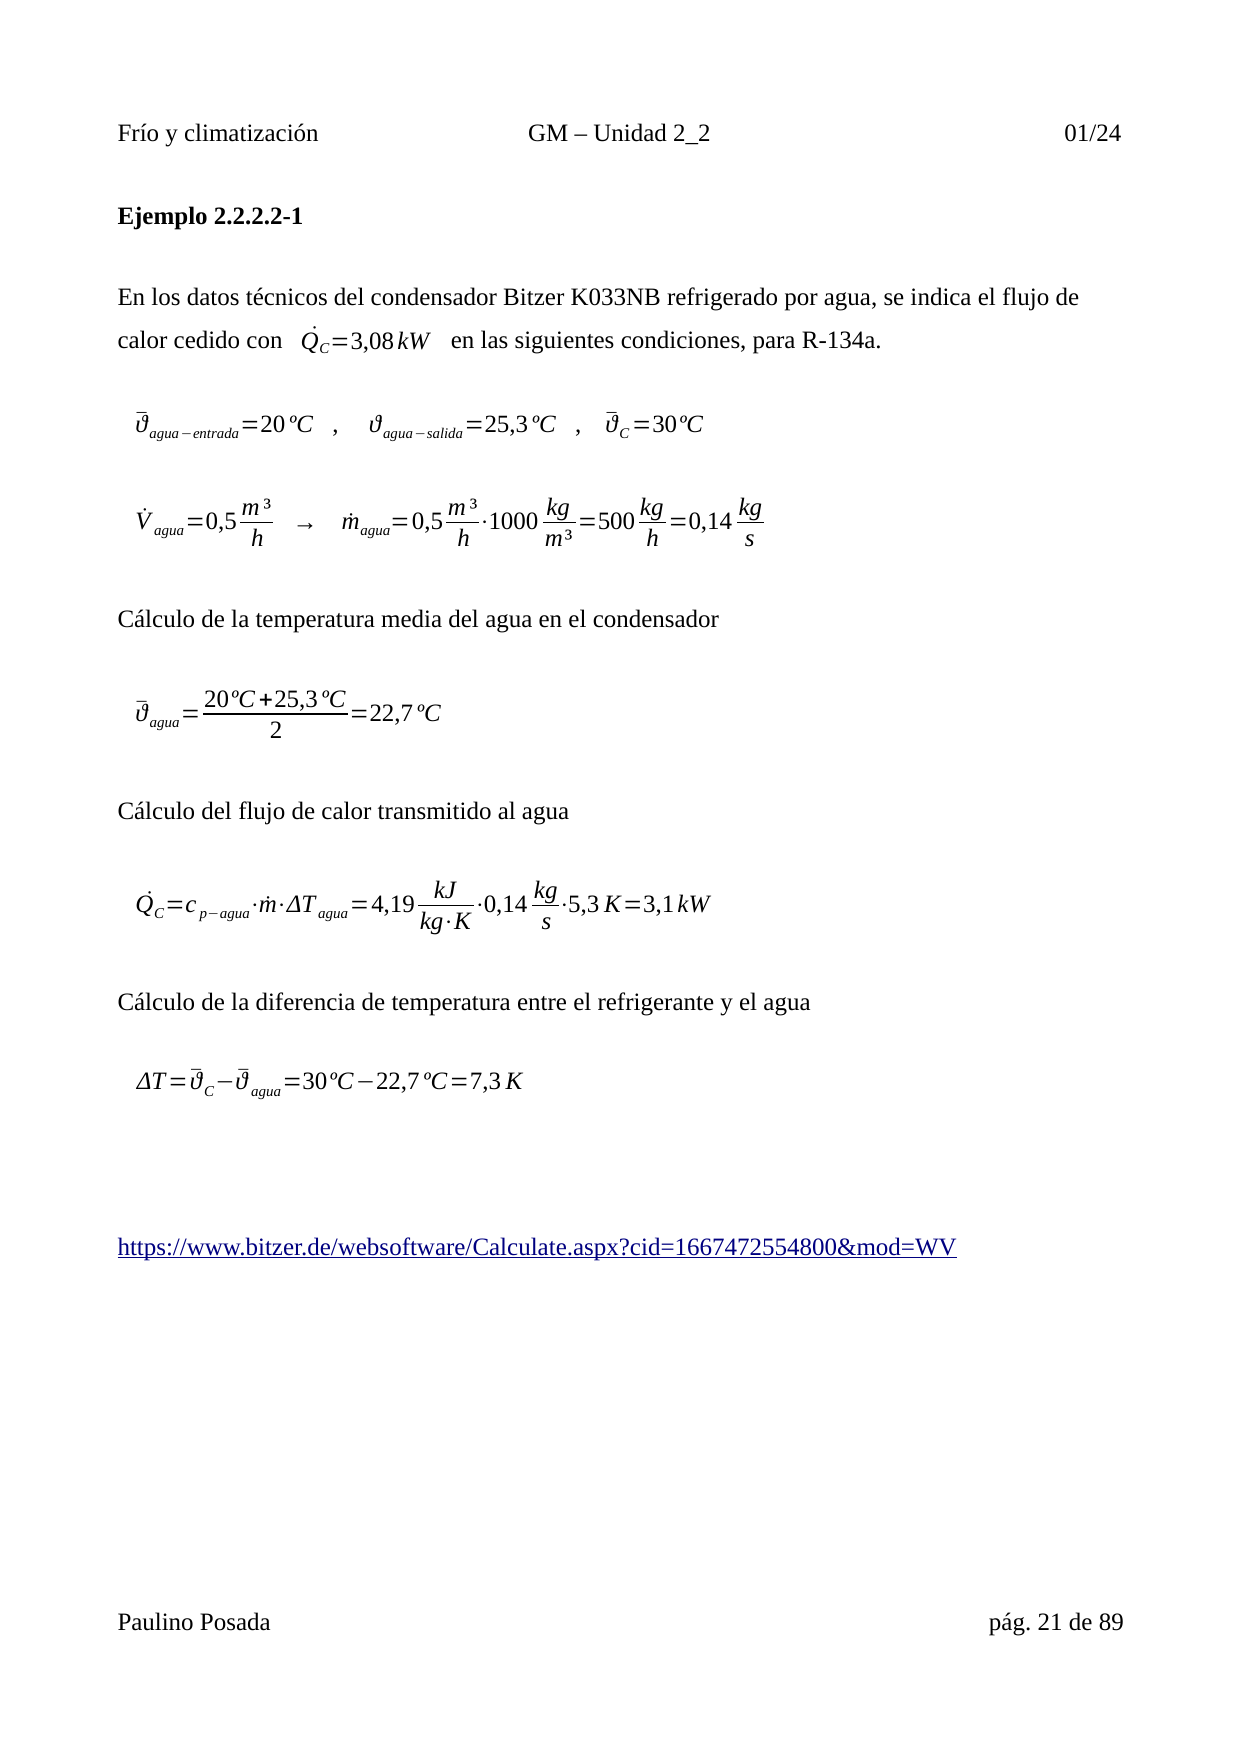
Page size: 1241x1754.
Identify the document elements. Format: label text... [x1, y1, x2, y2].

text Ejemplo 2.2.2.2-1 [117, 201, 1123, 230]
text https://www.bitzer.de/websoftware/Calculate.aspx?cid=1667472554800&mod=WV [117, 1232, 1123, 1261]
text Cálculo de la temperatura media del agua en el condensador [117, 604, 1123, 633]
text Cálculo de la diferencia de temperatura entre el refrigerante y el agua [117, 987, 1123, 1016]
text En los datos técnicos del condensador Bitzer K033NB refrigerado por agua, se indica el flujo de calor cedido conen las siguientes condiciones, para R-134a. [117, 282, 1123, 358]
text → [117, 494, 1123, 553]
text Cálculo del flujo de calor transmitido al agua [117, 796, 1123, 825]
text , , [117, 409, 1123, 442]
